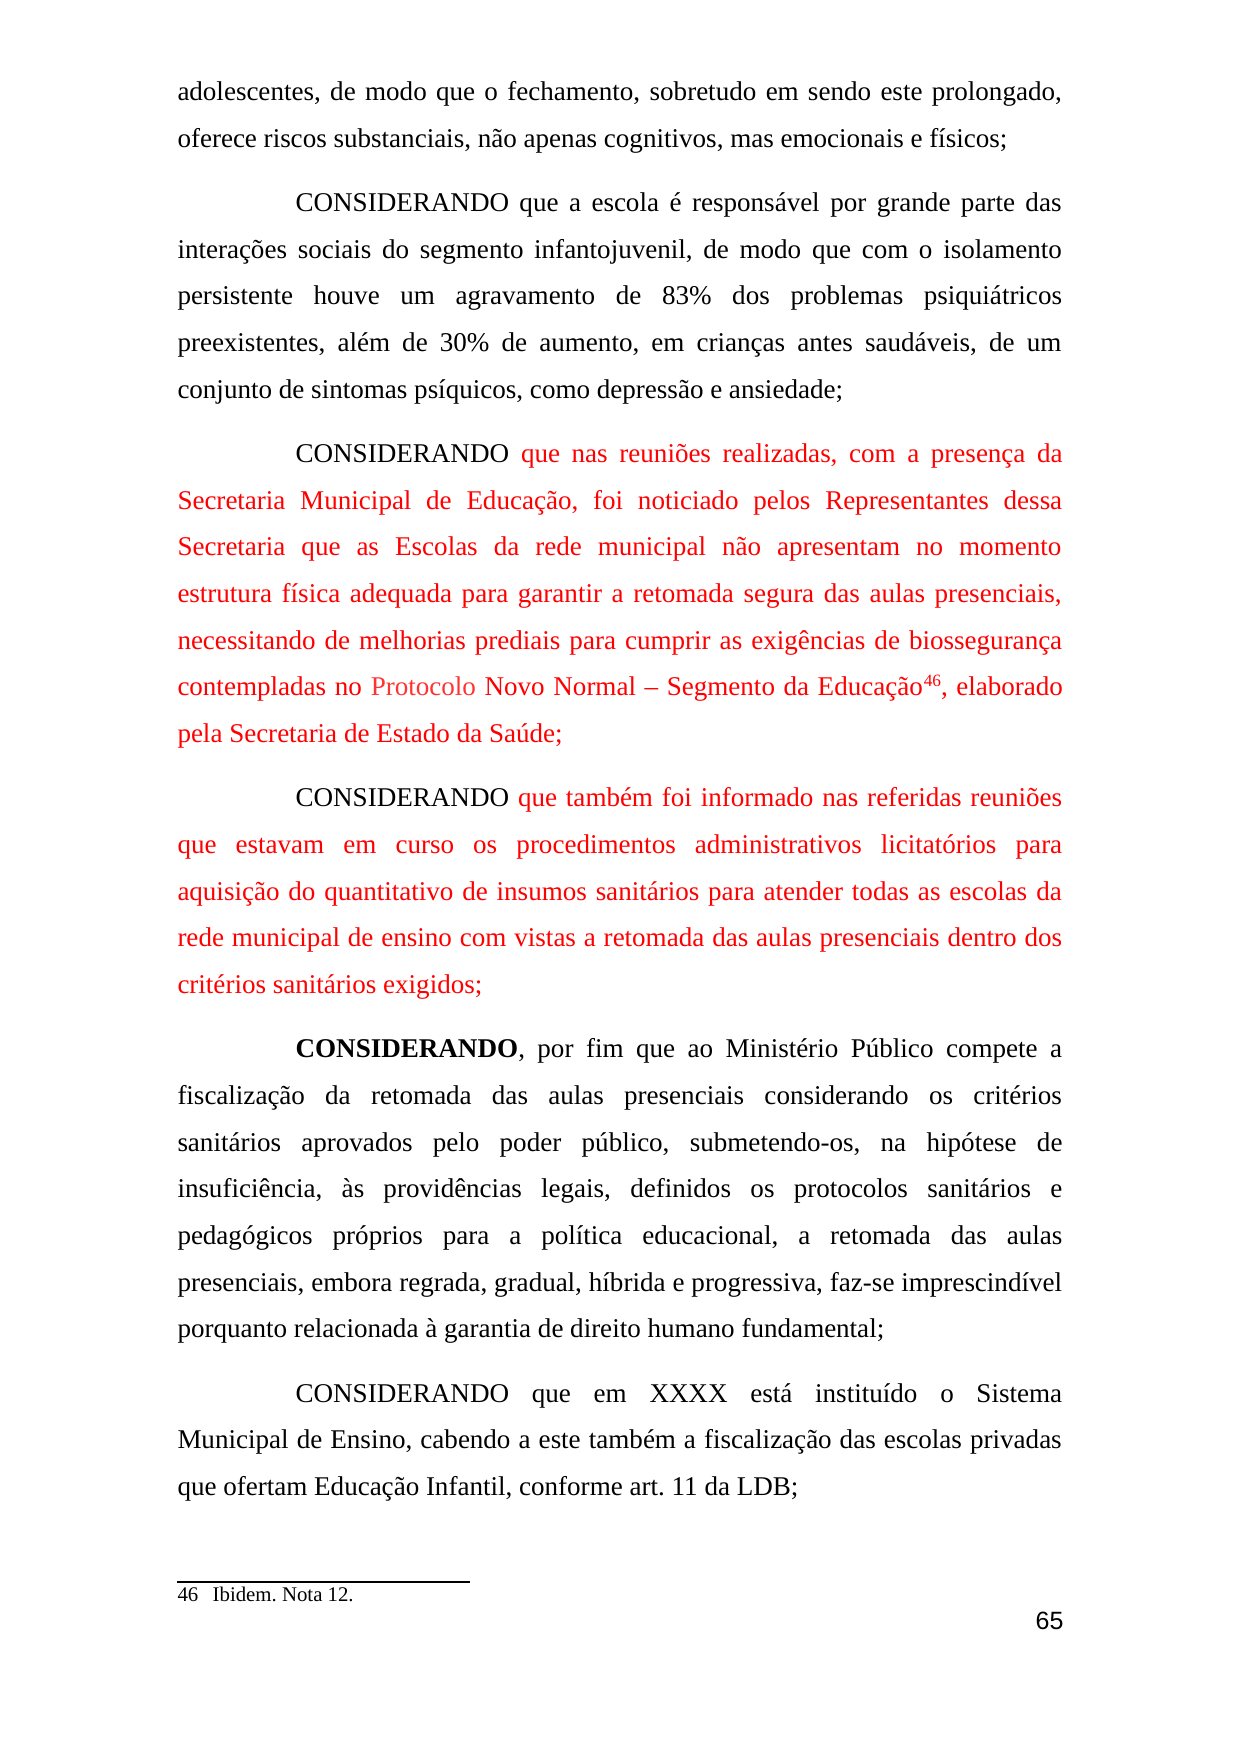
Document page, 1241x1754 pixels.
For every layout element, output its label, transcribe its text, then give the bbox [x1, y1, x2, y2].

text CONSIDERANDO que a escola é responsável por grande parte das interações sociais do segmento infantojuvenil, de modo que com o isolamento persistente houve um agravamento de 83% dos problemas psiquiátricos preexistentes, além de 30% de aumento, em crianças antes saudáveis, de um conjunto de sintomas psíquicos, como depressão e ansiedade; [177, 186, 1063, 404]
text adolescentes, de modo que o fechamento, sobretudo em sendo este prolongado, oferece riscos substanciais, não apenas cognitivos, mas emocionais e físicos; [177, 75, 1063, 153]
text CONSIDERANDO que também foi informado nas referidas reuniões que estavam em curso os procedimentos administrativos licitatórios para aquisição do quantitativo de insumos sanitários para atender todas as escolas da rede municipal de ensino com vistas a retomada das aulas presenciais dentro dos critérios sanitários exigidos; [177, 781, 1063, 999]
text CONSIDERANDO, por fim que ao Ministério Público compete a fiscalização da retomada das aulas presenciais considerando os critérios sanitários aprovados pelo poder público, submetendo-os, na hipótese de insuficiência, às providências legais, definidos os protocolos sanitários e pedagógicos próprios para a política educacional, a retomada das aulas presenciais, embora regrada, gradual, híbrida e progressiva, faz-se imprescindível porquanto relacionada à garantia de direito humano fundamental; [177, 1032, 1063, 1344]
text Ibidem. Nota 12. [177, 1582, 1063, 1606]
text CONSIDERANDO que nas reuniões realizadas, com a presença da Secretaria Municipal de Educação, foi noticiado pelos Representantes dessa Secretaria que as Escolas da rede municipal não apresentam no momento estrutura física adequada para garantir a retomada segura das aulas presenciais, necessitando de melhorias prediais para cumprir as exigências de biossegurança contempladas no Protocolo Novo Normal – Segmento da Educação, elaborado pela Secretaria de Estado da Saúde; [177, 437, 1063, 748]
text CONSIDERANDO que em XXXX está instituído o Sistema Municipal de Ensino, cabendo a este também a fiscalização das escolas privadas que ofertam Educação Infantil, conforme art. 11 da LDB; [177, 1377, 1063, 1501]
